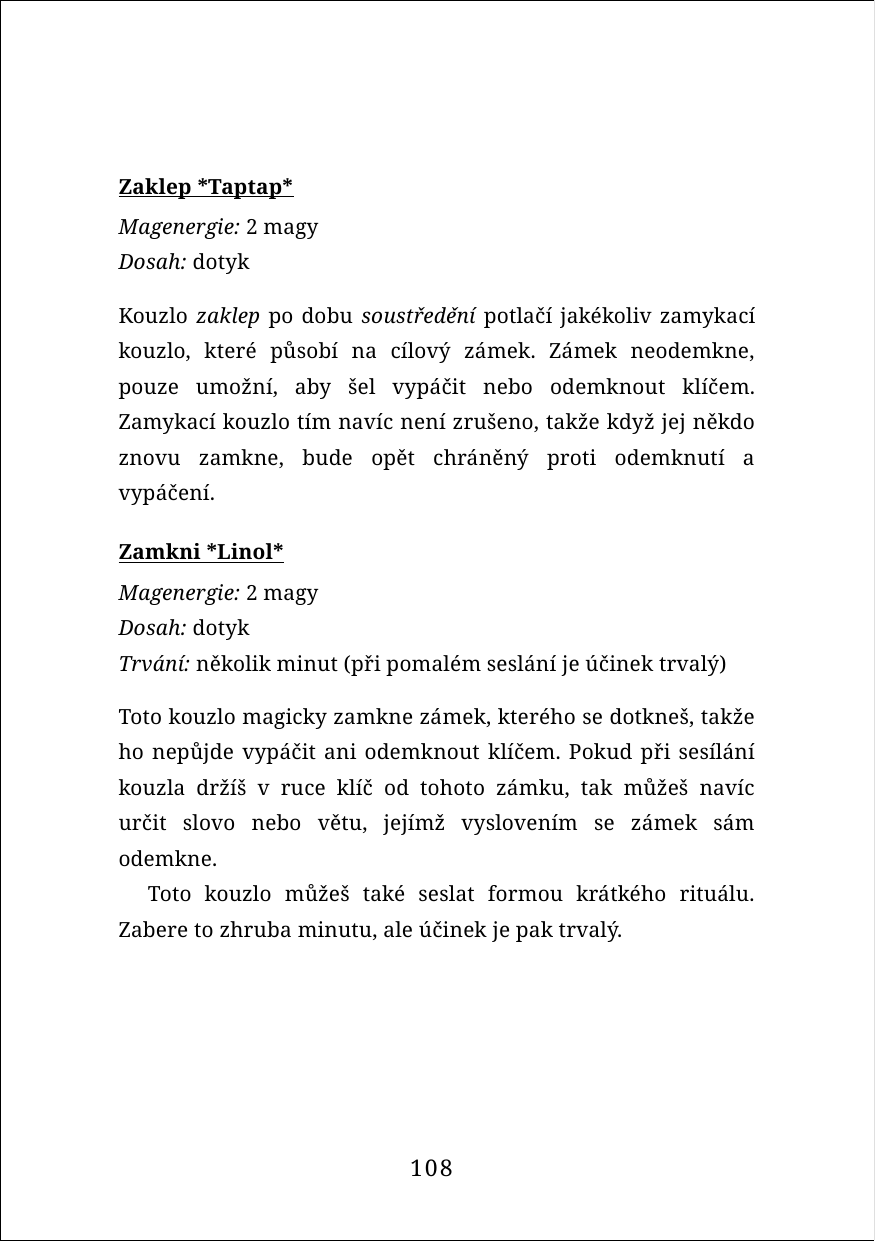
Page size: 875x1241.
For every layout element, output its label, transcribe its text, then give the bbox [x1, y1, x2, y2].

text Kouzlo zaklep po dobu soustředění potlačí jakékoliv zamykací kouzlo, které působí na cílový zámek. Zámek neodemkne, pouze umožní, aby šel vypáčit nebo odemknout klíčem. Zamykací kouzlo tím navíc není zrušeno, takže když jej někdo znovu zamkne, bude opět chráněný proti odemknutí a vypáčení. [118, 301, 756, 507]
subtitle Zaklep *Taptap* [118, 172, 756, 200]
text Magenergie: 2 magy Dosah: dotyk [118, 212, 756, 276]
text Magenergie: 2 magy Dosah: dotyk Trvání: několik minut (při pomalém seslání je účinek trvalý) [118, 578, 756, 677]
text Toto kouzlo magicky zamkne zámek, kterého se dotkneš, takže ho nepůjde vypáčit ani odemknout klíčem. Pokud při sesílání kouzla držíš v ruce klíč od tohoto zámku, tak můžeš navíc určit slovo nebo větu, jejímž vyslovením se zámek sám odemkne. Toto kouzlo můžeš také seslat formou krátkého rituálu. Zabere to zhruba minutu, ale účinek je pak trvalý. [118, 702, 756, 943]
subtitle Zamkni *Linol* [118, 537, 756, 566]
